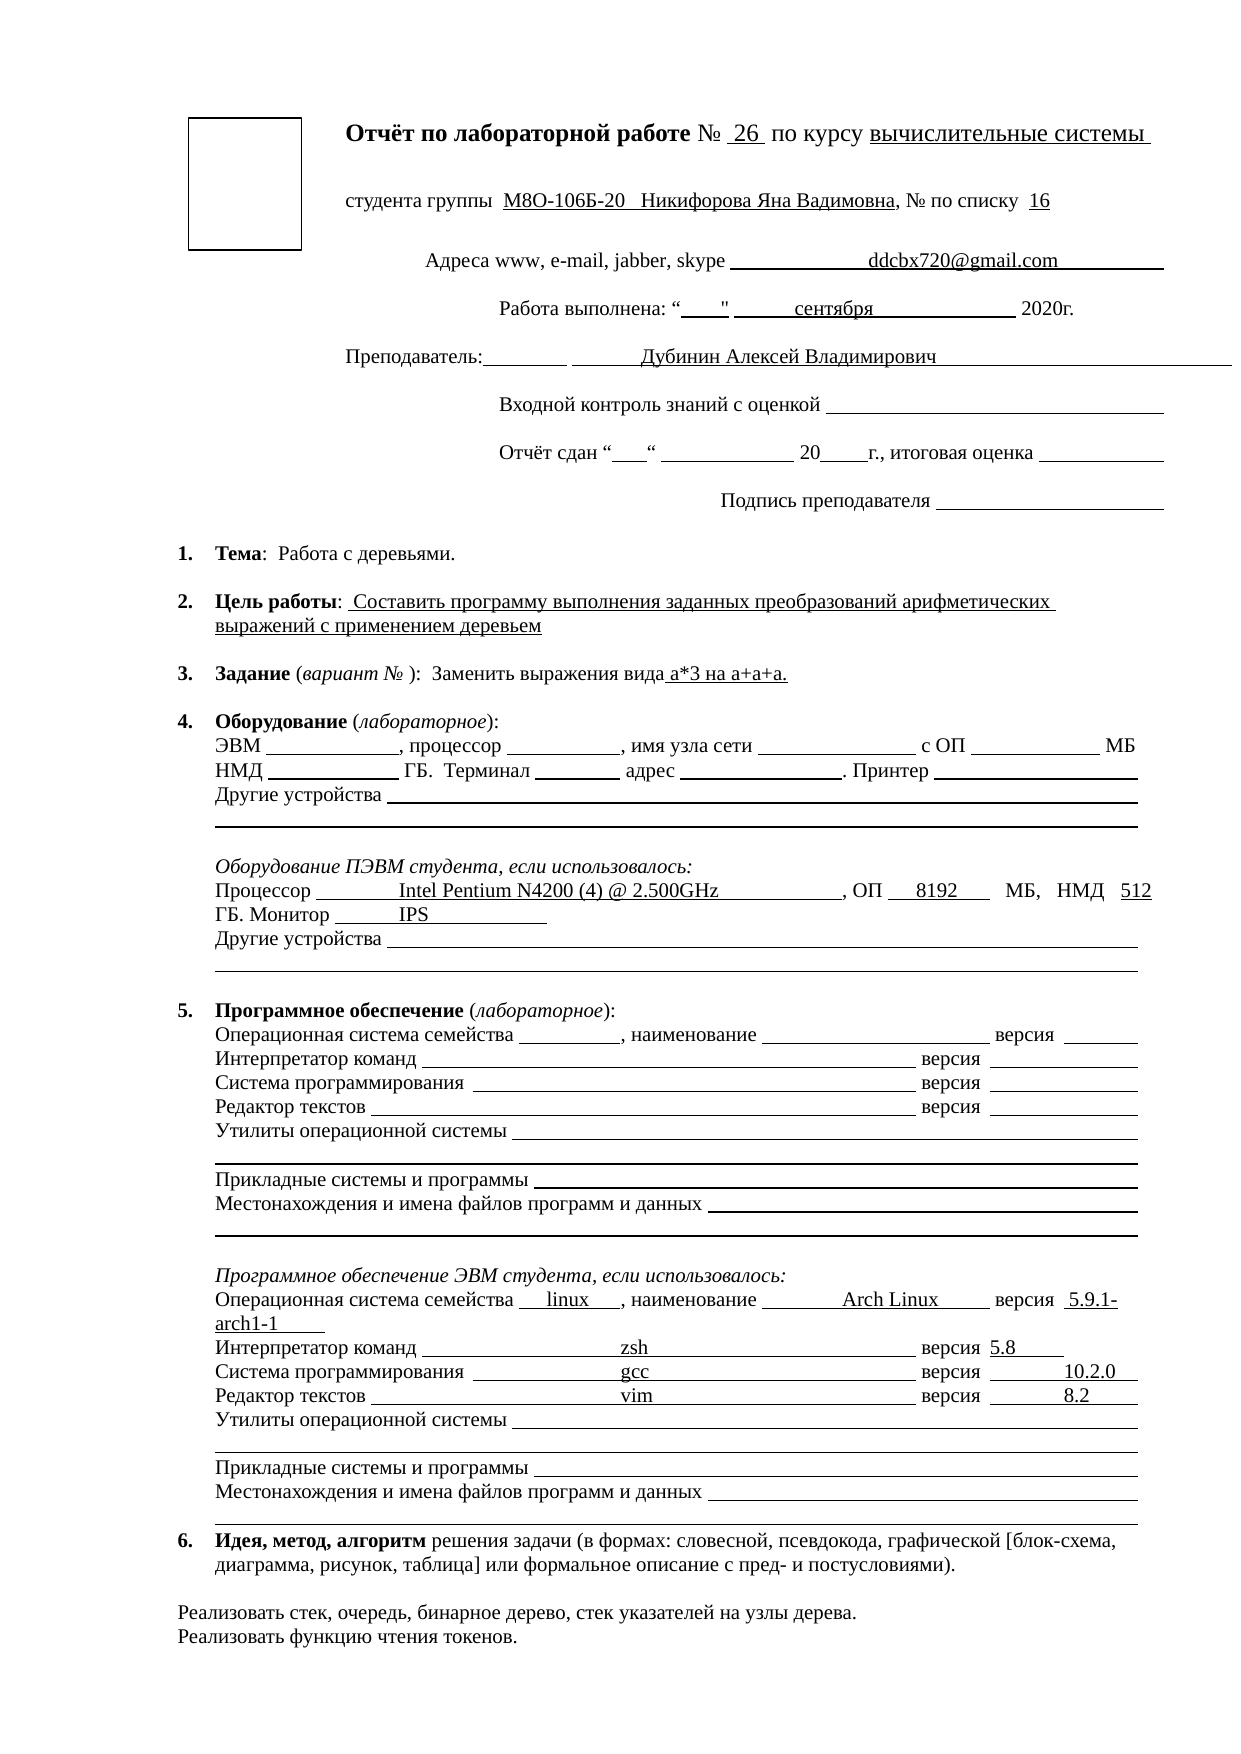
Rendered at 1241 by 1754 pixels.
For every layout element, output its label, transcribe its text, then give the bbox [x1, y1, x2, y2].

text Утилиты операционной системы [215, 1118, 1152, 1167]
text Интерпретатор команд zsh версия 5.8 [215, 1335, 1152, 1359]
text Другие устройства [215, 782, 1152, 830]
text Операционная система семейства linux , наименование Arch Linux версия 5.9.1-arch1-1 [215, 1287, 1152, 1335]
text Система программирования gcc версия 10.2.0 [215, 1359, 1152, 1383]
list Цель работы: Составить программу выполнения заданных преобразований арифметических выражений с применением деревьем [177, 589, 1152, 637]
text НМД ГБ. Терминал адрес . Принтер [215, 757, 1152, 782]
text Программное обеспечение ЭВМ студента, если использовалось: [215, 1263, 1152, 1287]
text Местонахождения и имена файлов программ и данных [215, 1479, 1152, 1527]
text Прикладные системы и программы [215, 1167, 1152, 1191]
text Оборудование ПЭВМ студента, если использовалось: [215, 854, 1152, 878]
list Тема: Работа с деревьями. [177, 541, 1152, 565]
text Другие устройства [215, 926, 1152, 974]
list Задание (вариант № ): Заменить выражения вида a*3 на a+a+a. [177, 661, 1152, 685]
text Процессор Intel Pentium N4200 (4) @ 2.500GHz , ОП 8192 МБ, НМД 512 ГБ. Монитор IPS [215, 878, 1152, 926]
table_header Отчёт по лабораторной работе № 26 по курсу вычислительные системы ­студента группы М8О-106Б-20 Никифорова Яна Вадимовна, № по списку 16 Адреса www, e-mail, jabber, skype ddcbx720@gmail.com Работа выполнена: “ " сентября 2020г. Преподаватель: Дубинин Алексей Владимирович Входной контроль знаний с оценкой Отчёт сдан “ “ 20 г., итоговая оценка Подпись преподавателя [345, 118, 1163, 512]
text Реализовать стек, очередь, бинарное дерево, стек указателей на узлы дерева. [177, 1600, 1152, 1624]
table_header ­ [177, 118, 345, 512]
text Утилиты операционной системы [215, 1407, 1152, 1455]
text Система программирования версия [215, 1070, 1152, 1094]
text ЭВМ , процессор , имя узла сети с ОП МБ [215, 733, 1152, 757]
list Идея, метод, алгоритм решения задачи (в формах: словесной, псевдокода, графической [блок-схема, диаграмма, рисунок, таблица] или формальное описание с пред- и постусловиями). [177, 1527, 1152, 1576]
text Прикладные системы и программы [215, 1455, 1152, 1479]
list Оборудование (лабораторное): [177, 709, 1152, 733]
list Программное обеспечение (лабораторное): [177, 998, 1152, 1022]
text Операционная система семейства , наименование версия [215, 1022, 1152, 1046]
text Местонахождения и имена файлов программ и данных [215, 1191, 1152, 1239]
text Реализовать функцию чтения токенов. [177, 1624, 1152, 1648]
text Редактор текстов версия [215, 1094, 1152, 1118]
text Интерпретатор команд версия [215, 1046, 1152, 1070]
text Редактор текстов vim версия 8.2 [215, 1383, 1152, 1407]
